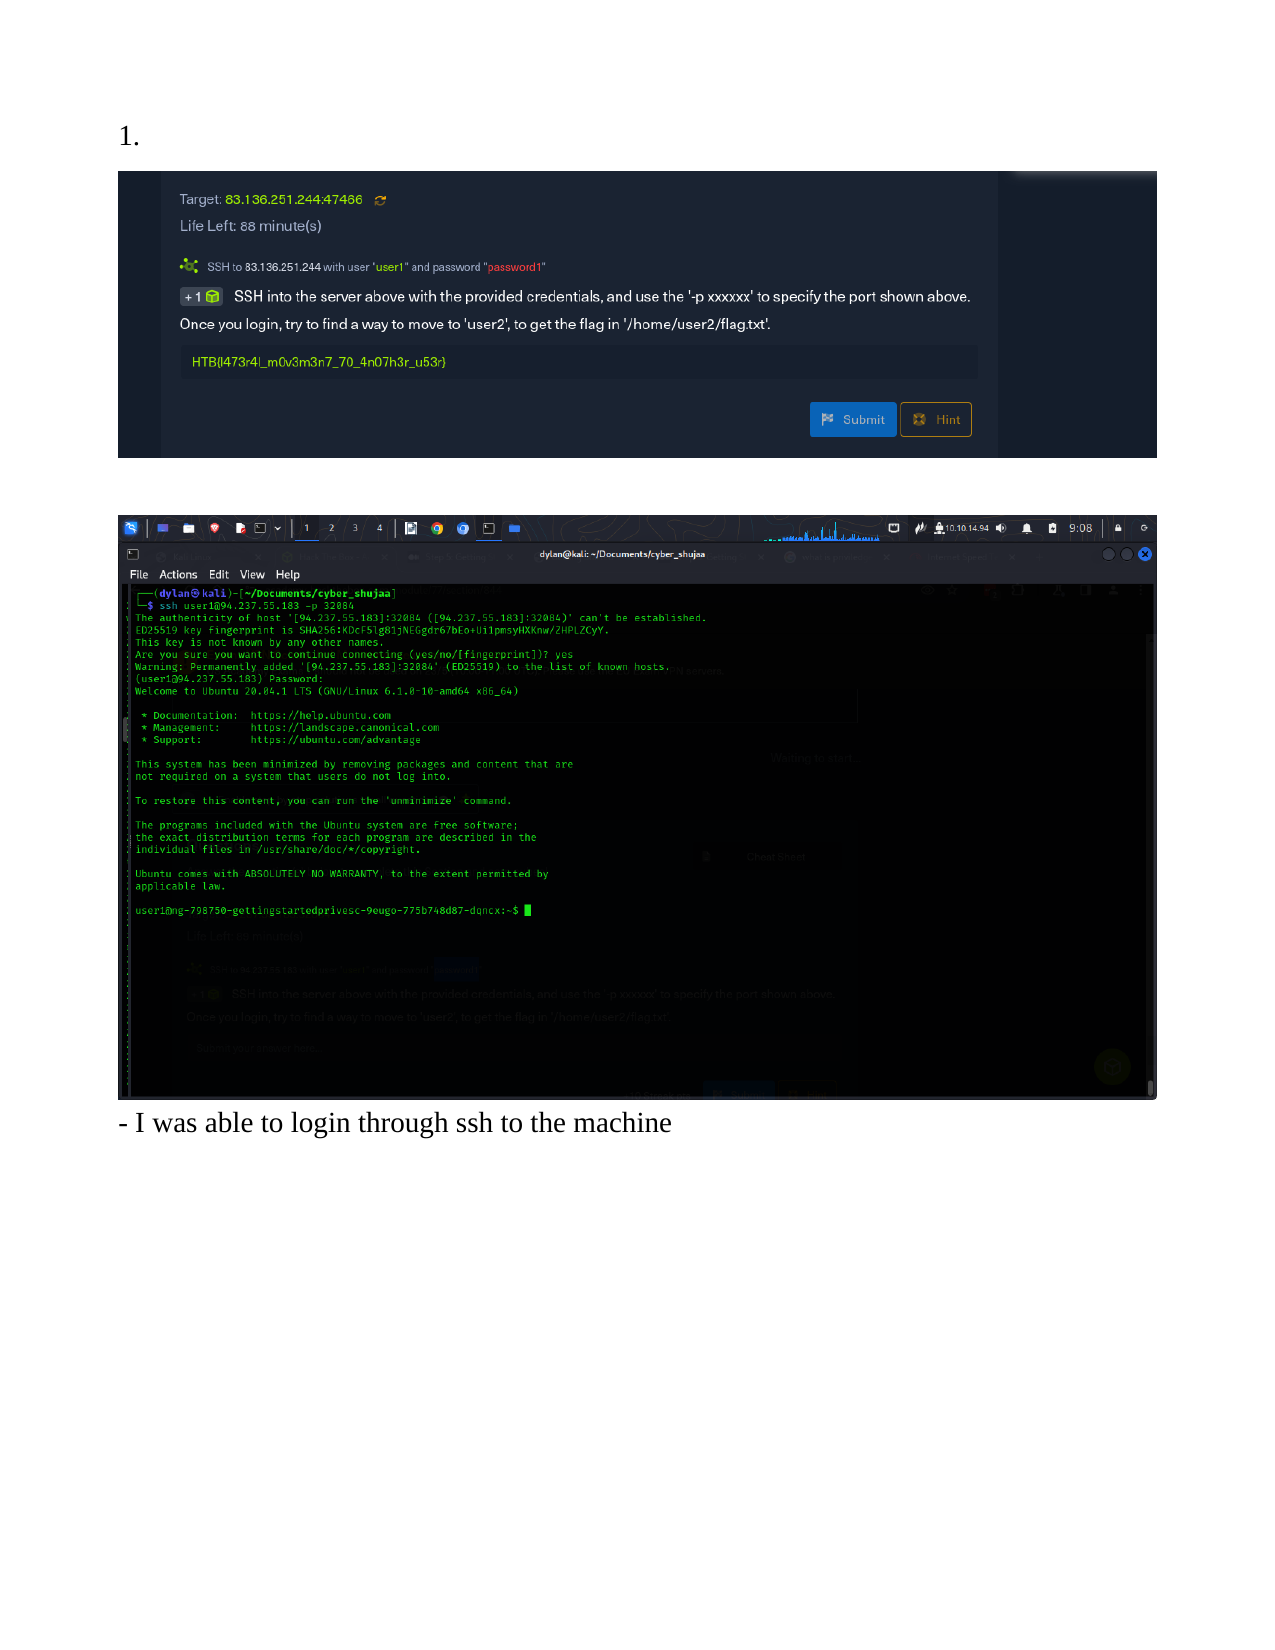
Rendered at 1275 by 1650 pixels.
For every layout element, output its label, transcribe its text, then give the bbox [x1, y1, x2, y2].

picture [118, 171, 1157, 458]
text 1. [118, 118, 1157, 152]
text - I was able to login through ssh to the machine [118, 1100, 1157, 1138]
picture [118, 515, 1157, 1100]
